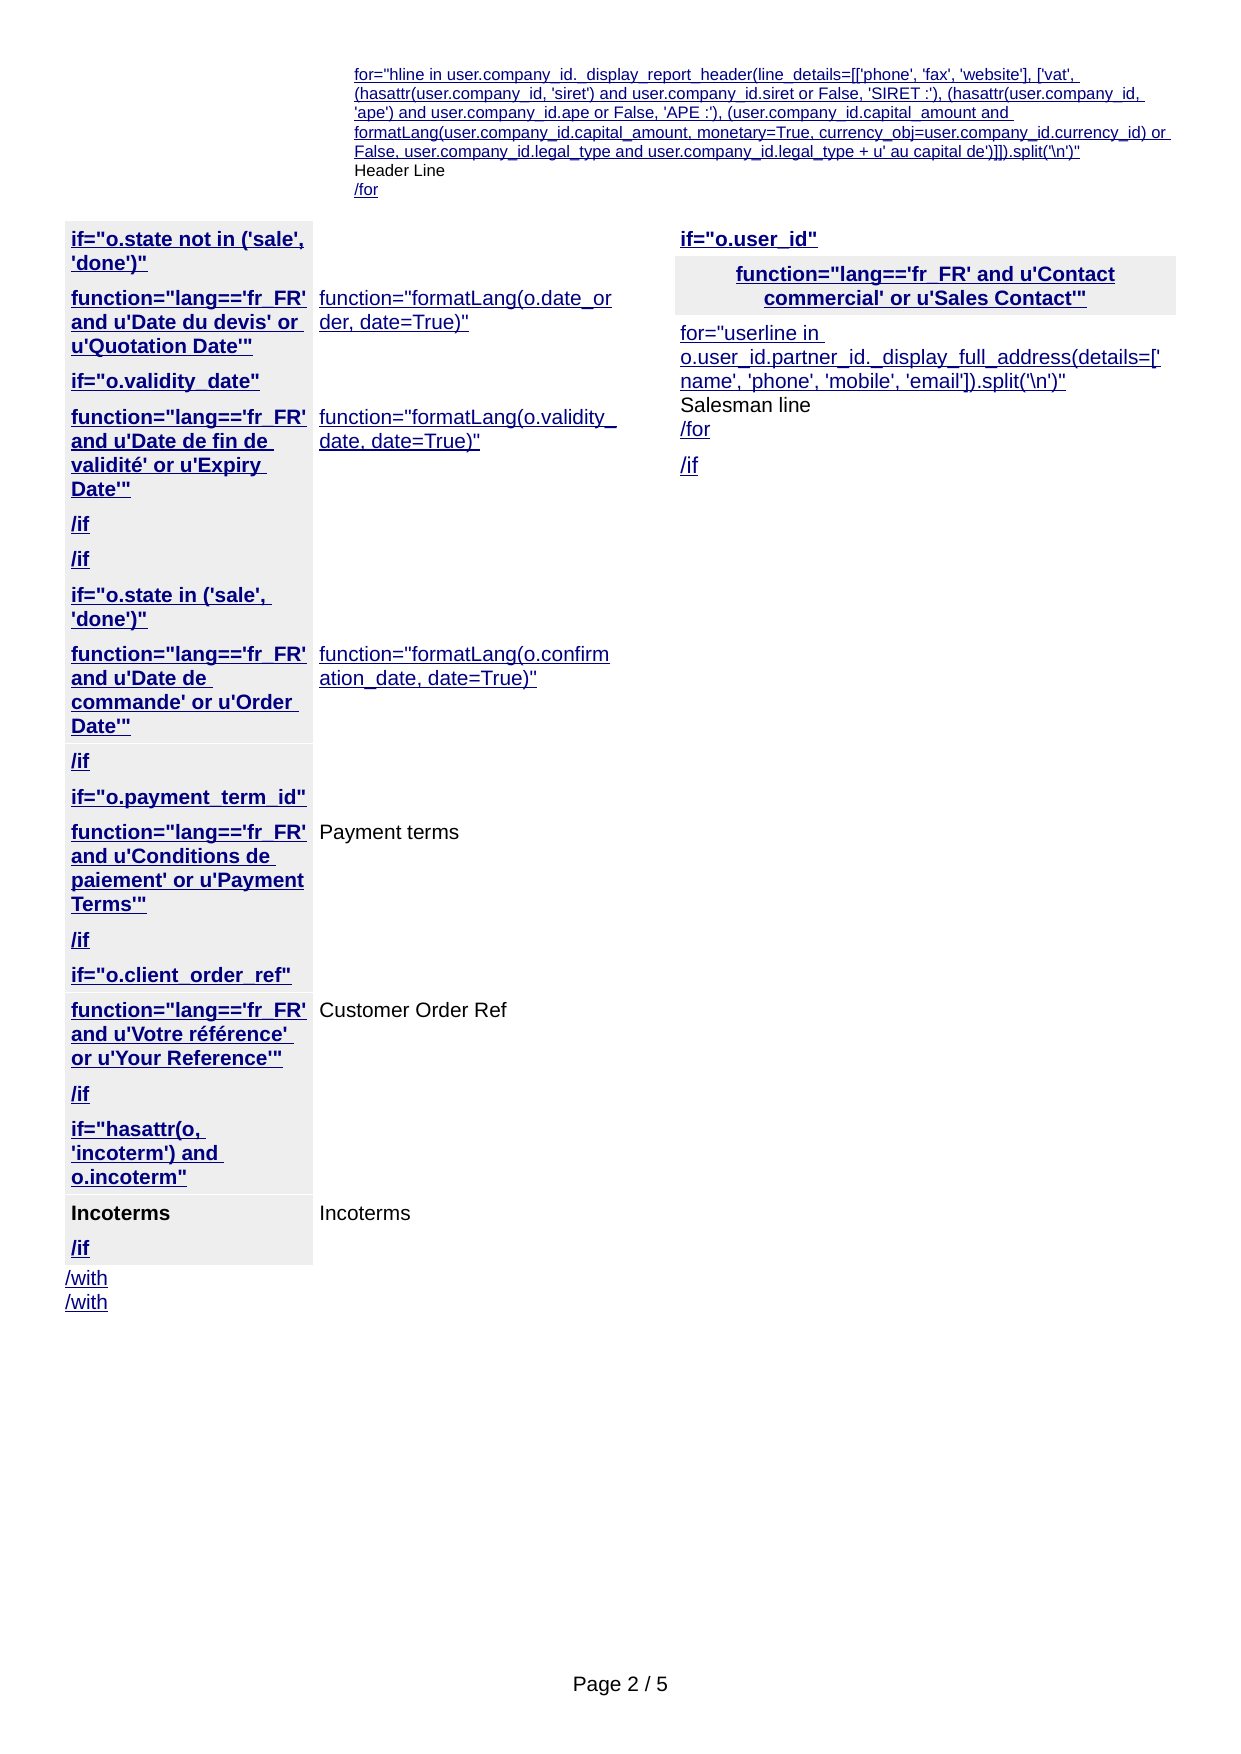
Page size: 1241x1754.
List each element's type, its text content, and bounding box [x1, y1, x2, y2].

table_cell function="formatLang(o.validity_date, date=True)" [313, 399, 626, 506]
table_cell Customer Order Ref [313, 993, 626, 1076]
table_cell [313, 1076, 626, 1111]
table_cell Payment terms [313, 814, 626, 922]
table_cell /if [65, 1076, 313, 1111]
table_cell function="lang=='fr_FR' and u'Date de commande' or u'Order Date'" [65, 636, 313, 743]
table_cell function="lang=='fr_FR' and u'Votre référence' or u'Your Reference'" [65, 993, 313, 1076]
table_cell [313, 922, 626, 957]
table_cell [313, 577, 626, 636]
table_header if="o.state not in ('sale', 'done')" [65, 221, 313, 280]
table_cell function="lang=='fr_FR' and u'Date du devis' or u'Quotation Date'" [65, 280, 313, 363]
table_cell /if [65, 922, 313, 957]
table_cell [313, 363, 626, 399]
table_cell if="o.validity_date" [65, 363, 313, 399]
table_header [675, 484, 1176, 1266]
table_cell /if [675, 447, 1176, 484]
table_cell if="o.state in ('sale', 'done')" [65, 577, 313, 636]
table_cell if="o.client_order_ref" [65, 957, 313, 992]
table_cell /if [65, 541, 313, 577]
table_cell if="o.payment_term_id" [65, 779, 313, 814]
table_cell /if [65, 744, 313, 779]
table_cell function="lang=='fr_FR' and u'Conditions de paiement' or u'Payment Terms'" [65, 814, 313, 922]
table_cell [313, 957, 626, 992]
table_cell Incoterms [65, 1195, 313, 1230]
table_cell function="lang=='fr_FR' and u'Contact commercial' or u'Sales Contact'" [675, 256, 1176, 315]
table_cell function="lang=='fr_FR' and u'Date de fin de validité' or u'Expiry Date'" [65, 399, 313, 506]
table_cell Incoterms [313, 1195, 626, 1230]
text /with [65, 1289, 1175, 1313]
table_header [626, 221, 674, 1266]
table_cell for="userline in o.user_id.partner_id._display_full_address(details=['name', 'phone', 'mobile', 'email']).split('\n')" Salesman line /for [675, 315, 1176, 447]
table_cell [313, 506, 626, 541]
table_cell [313, 1111, 626, 1194]
table_cell /if [65, 1230, 313, 1265]
table_cell /if [65, 506, 313, 541]
table_cell if="hasattr(o, 'incoterm') and o.incoterm" [65, 1111, 313, 1194]
table_cell [313, 1230, 626, 1265]
table_header if="o.user_id" [675, 221, 1176, 256]
table_cell [313, 744, 626, 779]
table_cell [313, 541, 626, 577]
table_cell function="formatLang(o.confirmation_date, date=True)" [313, 636, 626, 743]
table_cell [313, 779, 626, 814]
table_cell function="formatLang(o.date_order, date=True)" [313, 280, 626, 363]
text /with [65, 1266, 1175, 1289]
table_header [313, 221, 626, 280]
